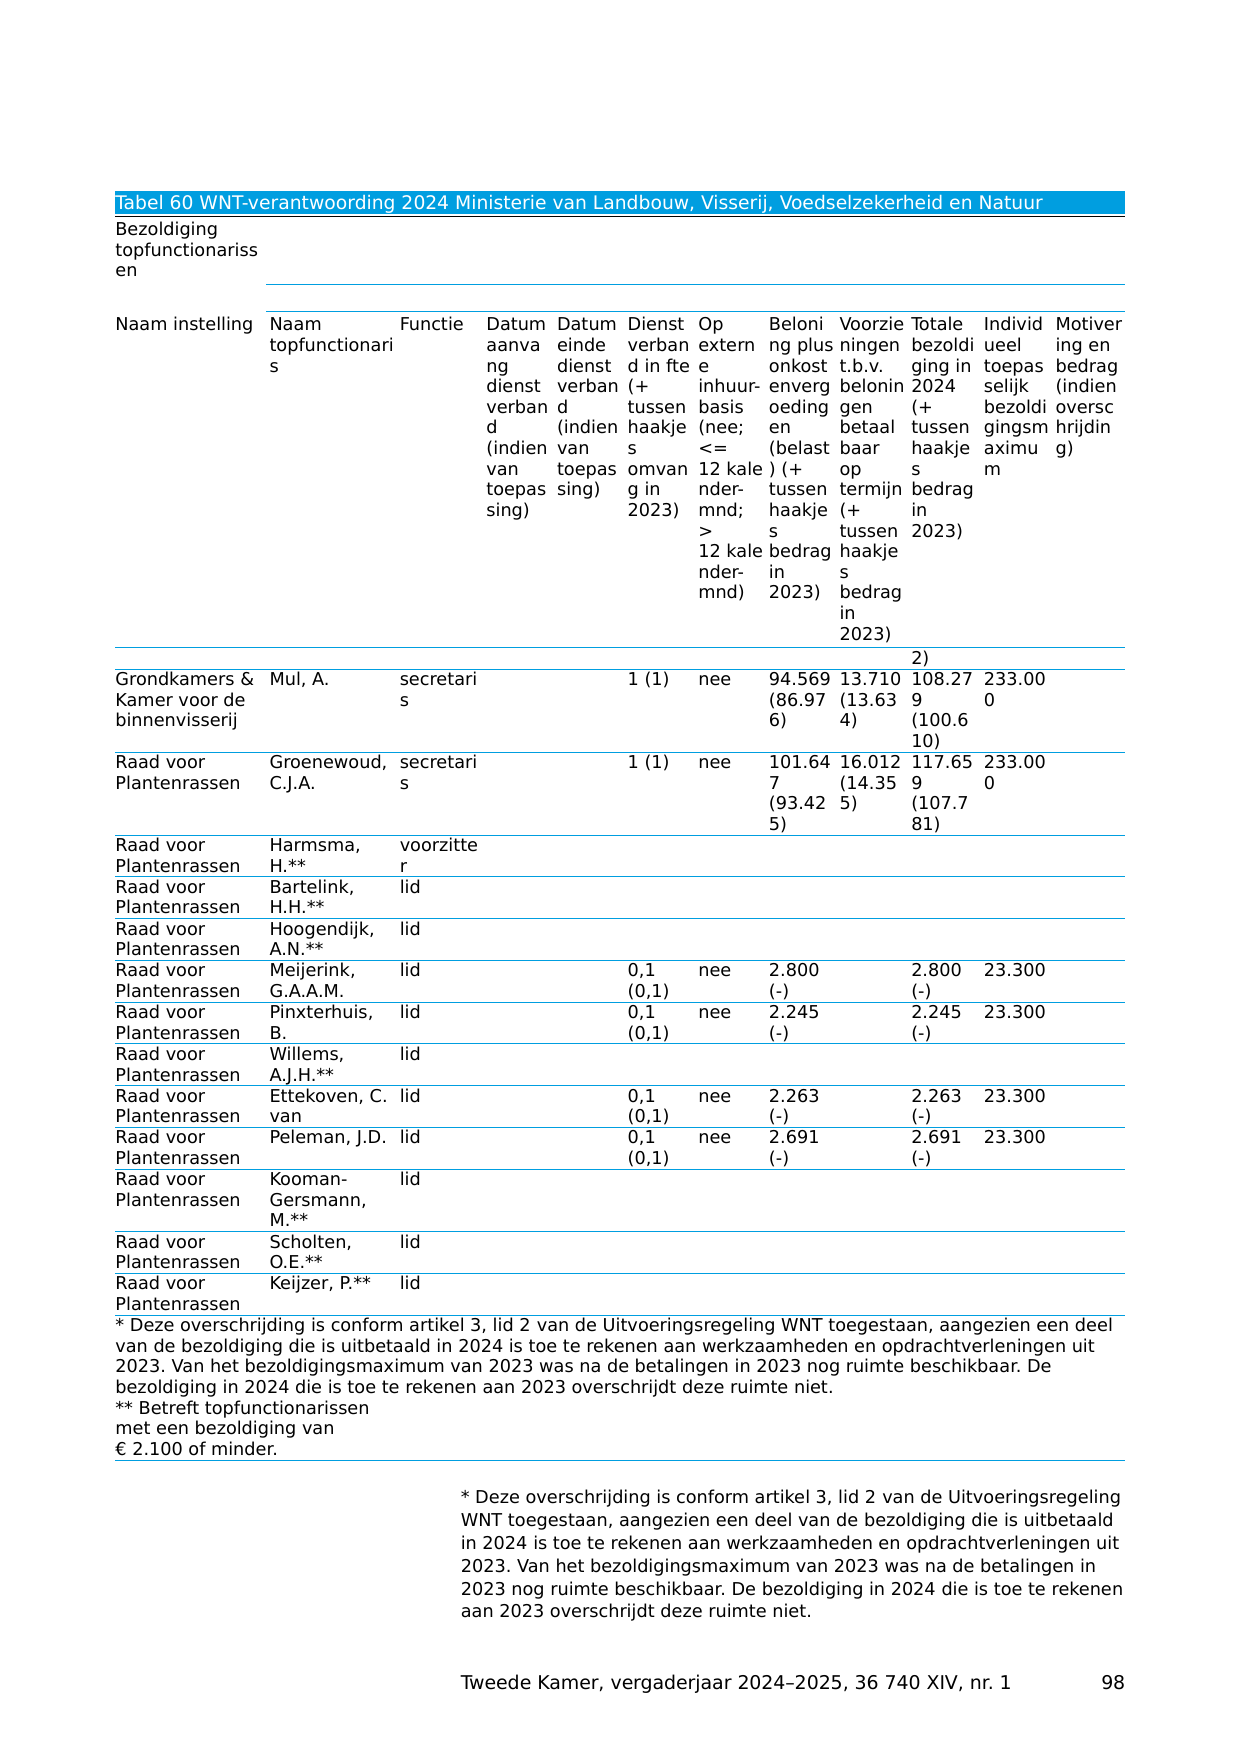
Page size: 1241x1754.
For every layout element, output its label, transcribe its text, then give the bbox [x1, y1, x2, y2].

table_cell [836, 1086, 908, 1127]
table_cell [695, 919, 766, 960]
table_cell [397, 285, 483, 311]
table_cell Bartelink, H.H.** [266, 877, 397, 918]
table_cell Raad voor Plantenrassen [115, 1170, 266, 1231]
table_cell [695, 877, 766, 918]
table_cell nee [695, 1128, 766, 1169]
table_cell [1053, 919, 1125, 960]
table_cell Willems, A.J.H.** [266, 1044, 397, 1085]
table_cell [695, 648, 766, 668]
table_cell 13.710 (13.634) [836, 670, 908, 751]
table_cell [625, 1274, 695, 1314]
table_cell [1053, 961, 1125, 1002]
table_cell [554, 1086, 624, 1127]
table_cell 23.300 [981, 1003, 1052, 1043]
table_cell [981, 217, 1052, 284]
table_cell [554, 1044, 624, 1085]
table_cell Beloning plus onkostenvergoedingen (belast) (+ tussen haakjes bedrag in 2023) [766, 312, 836, 647]
table_cell [836, 1170, 908, 1231]
table_cell [554, 836, 624, 876]
table_cell [625, 648, 695, 668]
table_cell [908, 919, 981, 960]
table_cell 2.263 (-) [908, 1086, 981, 1127]
table_cell Raad voor Plantenrassen [115, 1044, 266, 1085]
table_cell [981, 648, 1052, 668]
table_cell Raad voor Plantenrassen [115, 1128, 266, 1169]
table_cell [695, 1398, 766, 1459]
table_cell [836, 877, 908, 918]
table_cell Mul, A. [266, 670, 397, 751]
table_cell Raad voor Plantenrassen [115, 961, 266, 1002]
table_cell 94.569 (86.976) [766, 670, 836, 751]
table_cell [981, 285, 1052, 311]
table_cell Datum einde dienstverband (indien van toepassing) [554, 312, 624, 647]
table_cell [1053, 1398, 1125, 1459]
table_cell [483, 877, 554, 918]
table_cell [483, 919, 554, 960]
table_cell Groenewoud, C.J.A. [266, 753, 397, 834]
table_cell Bezoldiging topfunctionarissen [115, 217, 266, 284]
table_cell Hoogendijk, A.N.** [266, 919, 397, 960]
table_cell [695, 1274, 766, 1314]
table_cell [483, 1003, 554, 1043]
table_cell Op externe inhuur-basis (nee; <= 12 kalender-mnd; > 12 kalender-mnd) [695, 312, 766, 647]
table_cell [836, 919, 908, 960]
table_cell 2.800 (-) [766, 961, 836, 1002]
table_cell [1053, 1232, 1125, 1273]
table_cell [836, 1044, 908, 1085]
table_cell [766, 919, 836, 960]
table_cell [483, 753, 554, 834]
table_cell [266, 648, 397, 668]
table_cell 2.263 (-) [766, 1086, 836, 1127]
table_cell 0,1 (0,1) [625, 1003, 695, 1043]
table_cell [397, 648, 483, 668]
table_cell lid [397, 1044, 483, 1085]
table_cell [695, 836, 766, 876]
table_cell [554, 648, 624, 668]
table_cell [766, 1044, 836, 1085]
table_cell [1053, 285, 1125, 311]
table_cell lid [397, 1128, 483, 1169]
table_cell [836, 961, 908, 1002]
table_cell 1 (1) [625, 670, 695, 751]
table_cell 23.300 [981, 961, 1052, 1002]
table_cell [695, 1232, 766, 1273]
table_cell lid [397, 1232, 483, 1273]
table_cell [483, 961, 554, 1002]
table_cell lid [397, 877, 483, 918]
table_cell [766, 1232, 836, 1273]
table_cell [554, 753, 624, 834]
table_cell [397, 1398, 483, 1459]
table_cell 0,1 (0,1) [625, 1128, 695, 1169]
table_cell [554, 1003, 624, 1043]
table_cell [625, 1232, 695, 1273]
table_cell [483, 670, 554, 751]
table_cell 233.000 [981, 753, 1052, 834]
table_cell 101.647 (93.425) [766, 753, 836, 834]
table_cell Motivering en bedrag (indien overschrijding) [1053, 312, 1125, 647]
table_cell [625, 1398, 695, 1459]
table_cell [554, 1232, 624, 1273]
table_cell Raad voor Plantenrassen [115, 1086, 266, 1127]
table_cell [908, 285, 981, 311]
table_cell Grondkamers & Kamer voor de binnenvisserij [115, 670, 266, 751]
table_cell [1053, 1274, 1125, 1314]
table_cell 2.691 (-) [908, 1128, 981, 1169]
table_cell Datum aanvang dienstverband (indien van toepassing) [483, 312, 554, 647]
table_cell Functie [397, 312, 483, 647]
table_cell [625, 919, 695, 960]
table_cell [981, 877, 1052, 918]
table_cell [115, 284, 266, 311]
table_cell nee [695, 961, 766, 1002]
table_cell Pinxterhuis, B. [266, 1003, 397, 1043]
table_cell Voorzieningen t.b.v. beloningen betaalbaar op termijn (+ tussen haakjes bedrag in 2023) [836, 312, 908, 647]
table_cell 23.300 [981, 1086, 1052, 1127]
table_cell [766, 217, 836, 284]
table_cell [1053, 1044, 1125, 1085]
text * Deze overschrĳding is conform artikel 3, lid 2 van de Uitvoeringsregeling WNT toegestaan, aangezien een deel van de bezoldiging die is uitbetaald in 2024 is toe te rekenen aan werkzaamheden en opdrachtverleningen uit 2023. Van het bezoldigingsmaximum van 2023 was na de betalingen in 2023 nog ruimte beschikbaar. De bezoldiging in 2024 die is toe te rekenen aan 2023 overschrĳdt deze ruimte niet. [461, 1485, 1125, 1622]
table_cell lid [397, 1086, 483, 1127]
table_cell Naam topfunctionaris [266, 312, 397, 647]
table_cell [908, 1274, 981, 1314]
table_cell [981, 1398, 1052, 1459]
table_cell [483, 1044, 554, 1085]
table_cell [1053, 1128, 1125, 1169]
table_cell 2.800 (-) [908, 961, 981, 1002]
table_cell [981, 1232, 1052, 1273]
table_cell [554, 285, 624, 311]
table_cell [981, 1274, 1052, 1314]
table_cell [836, 285, 908, 311]
table_cell lid [397, 1003, 483, 1043]
table_cell 2) [908, 648, 981, 668]
table_cell [483, 217, 554, 284]
table_cell [554, 217, 624, 284]
table_cell [766, 1398, 836, 1459]
table_cell secretaris [397, 670, 483, 751]
table_cell nee [695, 670, 766, 751]
table_cell 2.245 (-) [766, 1003, 836, 1043]
table_cell 233.000 [981, 670, 1052, 751]
table_cell [554, 1398, 624, 1459]
table_cell [625, 1044, 695, 1085]
table_cell 1 (1) [625, 753, 695, 834]
table_cell [836, 1128, 908, 1169]
table_cell Raad voor Plantenrassen [115, 836, 266, 876]
table_cell secretaris [397, 753, 483, 834]
table_cell [554, 670, 624, 751]
table_cell Raad voor Plantenrassen [115, 753, 266, 834]
table_cell [695, 217, 766, 284]
table_cell [836, 1003, 908, 1043]
table_cell lid [397, 1274, 483, 1314]
table_cell [908, 1170, 981, 1231]
table_cell [695, 1044, 766, 1085]
table_cell [1053, 648, 1125, 668]
table_cell 108.279 (100.610) [908, 670, 981, 751]
table_cell ** Betreft topfunctionarissen met een bezoldiging van € 2.100 of minder. [115, 1398, 397, 1459]
table_cell Raad voor Plantenrassen [115, 919, 266, 960]
table_cell [908, 1232, 981, 1273]
table_cell nee [695, 1086, 766, 1127]
table_cell [1053, 1086, 1125, 1127]
table_cell lid [397, 1170, 483, 1231]
table_cell [625, 1170, 695, 1231]
table_cell [908, 836, 981, 876]
table_cell [483, 836, 554, 876]
table_cell Raad voor Plantenrassen [115, 877, 266, 918]
table_cell 0,1 (0,1) [625, 961, 695, 1002]
table_cell 117.659 (107.781) [908, 753, 981, 834]
table_cell lid [397, 961, 483, 1002]
table_cell [908, 1044, 981, 1085]
table_cell [766, 836, 836, 876]
table_cell [695, 285, 766, 311]
table_cell [836, 836, 908, 876]
table_cell Kooman-Gersmann, M.** [266, 1170, 397, 1231]
table_cell [554, 919, 624, 960]
table_cell [483, 1232, 554, 1273]
table_cell 16.012 (14.355) [836, 753, 908, 834]
table_cell [625, 285, 695, 311]
table_cell [836, 217, 908, 284]
table_cell Peleman, J.D. [266, 1128, 397, 1169]
table_cell Raad voor Plantenrassen [115, 1274, 266, 1314]
table_cell [266, 217, 397, 284]
table_cell [695, 1170, 766, 1231]
table_cell [981, 1044, 1052, 1085]
table_cell [483, 1128, 554, 1169]
table_cell Raad voor Plantenrassen [115, 1232, 266, 1273]
table_cell [483, 1086, 554, 1127]
table_cell [554, 961, 624, 1002]
table_cell [836, 1232, 908, 1273]
table_cell [554, 1128, 624, 1169]
table_cell [1053, 1170, 1125, 1231]
table_cell 2.691 (-) [766, 1128, 836, 1169]
table_cell [483, 285, 554, 311]
table_cell Individueel toepasselijk bezoldigingsmaximum [981, 312, 1052, 647]
table_cell 0,1 (0,1) [625, 1086, 695, 1127]
table_cell Ettekoven, C. van [266, 1086, 397, 1127]
table_cell [397, 217, 483, 284]
table_cell voorzitter [397, 836, 483, 876]
table_cell [836, 1398, 908, 1459]
table_cell [483, 1170, 554, 1231]
table_cell Dienstverband in fte (+ tussen haakjes omvang in 2023) [625, 312, 695, 647]
table_cell Raad voor Plantenrassen [115, 1003, 266, 1043]
table_cell [1053, 670, 1125, 751]
table_cell [483, 1398, 554, 1459]
table_cell [981, 836, 1052, 876]
table_cell [908, 1398, 981, 1459]
table_cell [554, 877, 624, 918]
table_cell [554, 1170, 624, 1231]
table_cell [1053, 753, 1125, 834]
table_cell [483, 1274, 554, 1314]
table_cell [266, 285, 397, 311]
table_cell [766, 1170, 836, 1231]
table_cell [981, 1170, 1052, 1231]
table_cell Scholten, O.E.** [266, 1232, 397, 1273]
table_cell [625, 836, 695, 876]
table_cell Harmsma, H.** [266, 836, 397, 876]
table_cell [625, 217, 695, 284]
table_cell [1053, 877, 1125, 918]
table_cell [908, 217, 981, 284]
table_cell [483, 648, 554, 668]
table_cell [625, 877, 695, 918]
table_cell [766, 285, 836, 311]
table_cell [1053, 836, 1125, 876]
table_cell [836, 648, 908, 668]
table_cell [981, 919, 1052, 960]
table_cell lid [397, 919, 483, 960]
table_cell [554, 1274, 624, 1314]
table_cell [766, 648, 836, 668]
table_cell [766, 877, 836, 918]
table_cell * Deze overschrijding is conform artikel 3, lid 2 van de Uitvoeringsregeling WNT toegestaan, aangezien een deel van de bezoldiging die is uitbetaald in 2024 is toe te rekenen aan werkzaamheden en opdrachtverleningen uit 2023. Van het bezoldigingsmaximum van 2023 was na de betalingen in 2023 nog ruimte beschikbaar. De bezoldiging in 2024 die is toe te rekenen aan 2023 overschrijdt deze ruimte niet. [115, 1316, 1125, 1398]
table_cell Meijerink, G.A.A.M. [266, 961, 397, 1002]
table_cell [766, 1274, 836, 1314]
table_cell [1053, 217, 1125, 284]
table_cell Totale bezoldiging in 2024 (+ tussen haakjes bedrag in 2023) [908, 312, 981, 647]
table_cell nee [695, 1003, 766, 1043]
table_cell [836, 1274, 908, 1314]
table_cell 23.300 [981, 1128, 1052, 1169]
table_cell 2.245 (-) [908, 1003, 981, 1043]
table_cell Naam instelling [115, 311, 266, 647]
table_cell [1053, 1003, 1125, 1043]
table_cell Keijzer, P.** [266, 1274, 397, 1314]
table_cell [908, 877, 981, 918]
table_cell nee [695, 753, 766, 834]
table_cell [115, 648, 266, 668]
